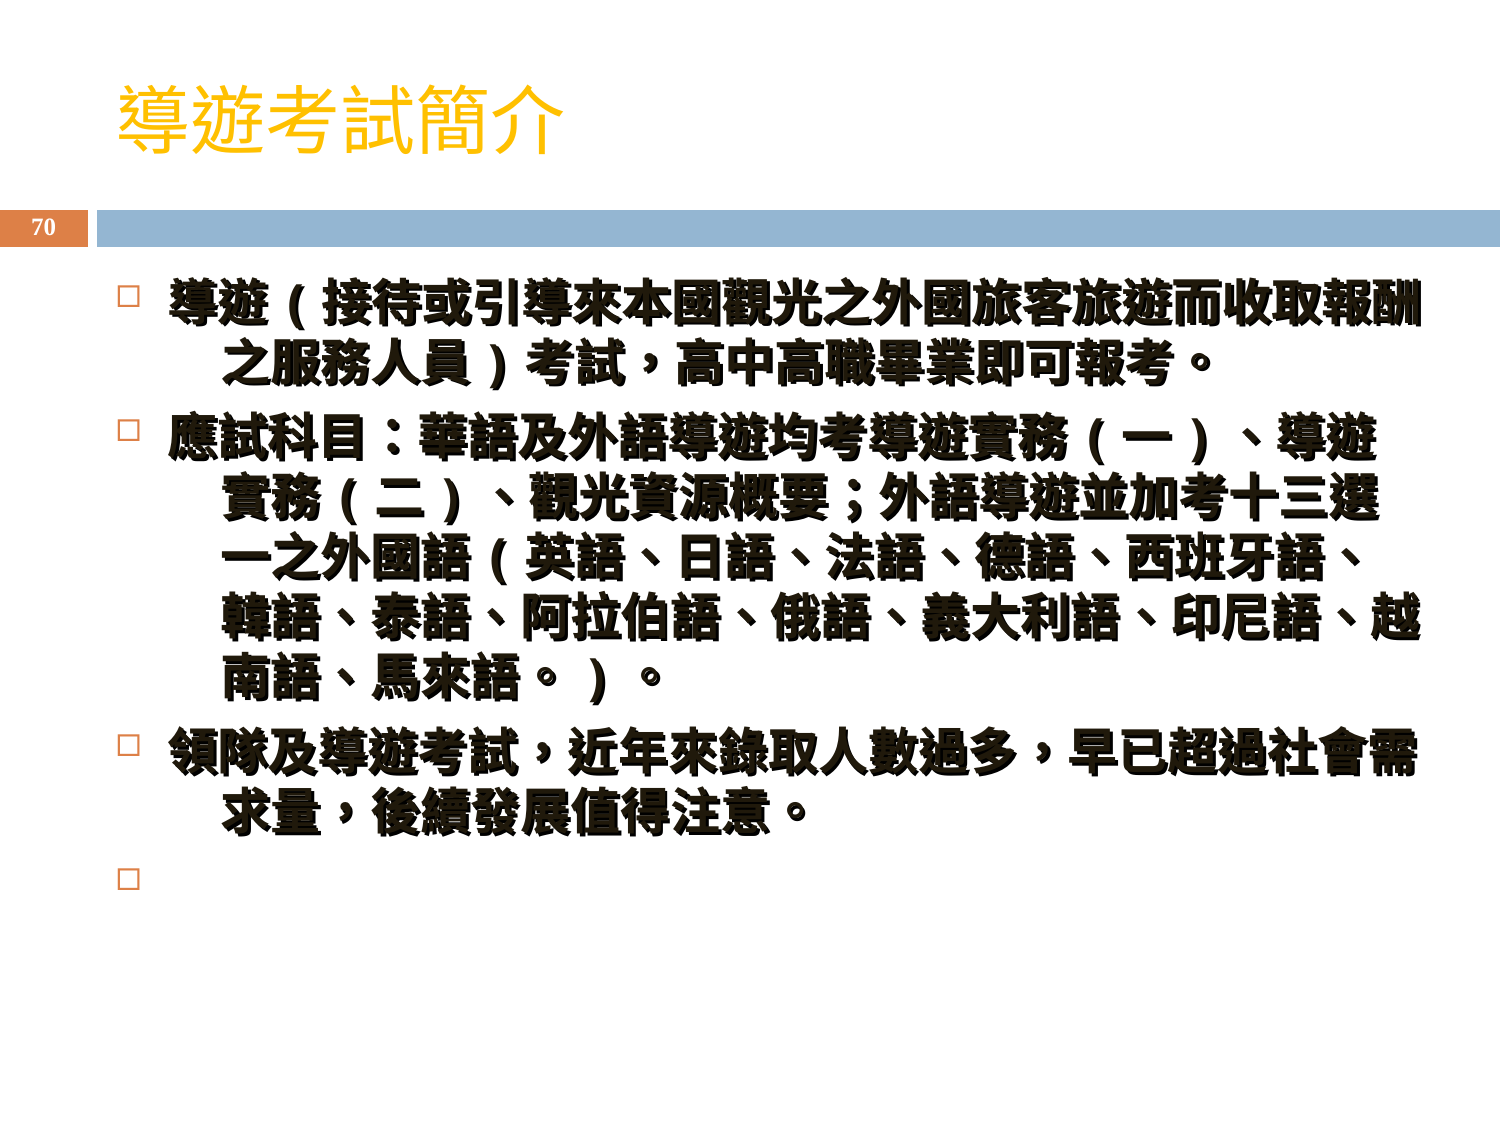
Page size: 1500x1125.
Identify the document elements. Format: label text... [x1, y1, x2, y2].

text_box 69 [0, 208, 88, 249]
title 導遊考試簡介 [100, 37, 1438, 201]
list 導遊(接待或引導來本國觀光之外國旅客旅遊而收取報酬之服務人員)考試，高中高職畢業即可報考。 應試科目：華語及外語導遊均考導遊實務(一)、導遊實務(二)、觀光資源概要；外語導遊並加考十三選一之外國語(英語、日語、法語、德語、西班牙語、韓語、泰語、阿拉伯語、俄語、義大利語、印尼語、越南語、馬來語。)。 領隊及導遊考試，近年來錄取人數過多，早已超過社會需求量，後續發展值得注意。 [100, 262, 1438, 1000]
